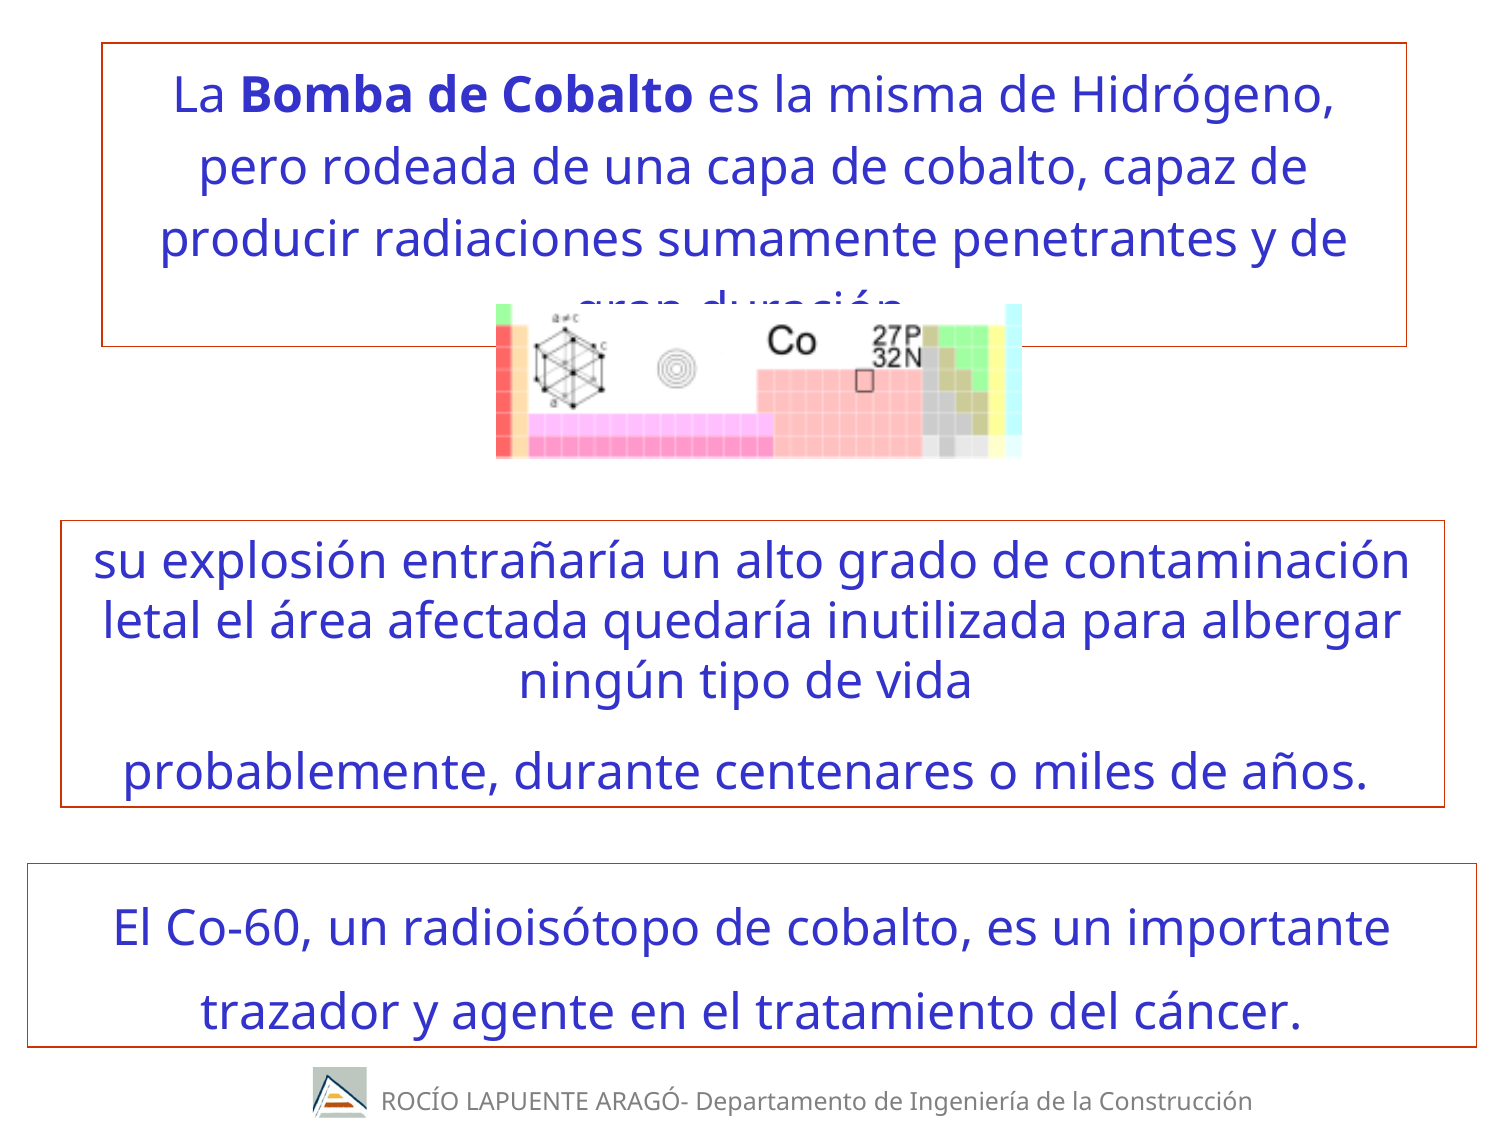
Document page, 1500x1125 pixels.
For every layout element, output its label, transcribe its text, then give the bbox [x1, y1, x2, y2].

text_box La Bomba de Cobalto es la misma de Hidrógeno, pero rodeada de una capa de cobalto, capaz de producir radiaciones sumamente penetrantes y de gran duración. [102, 43, 1407, 347]
text_box su explosión entrañaría un alto grado de contaminación letal el área afectada quedaría inutilizada para albergar ningún tipo de vida probablemente, durante centenares o miles de años. [60, 520, 1445, 808]
picture [496, 304, 1022, 459]
text_box El Co-60, un radioisótopo de cobalto, es un importante trazador y agente en el tratamiento del cáncer. [27, 863, 1477, 1047]
